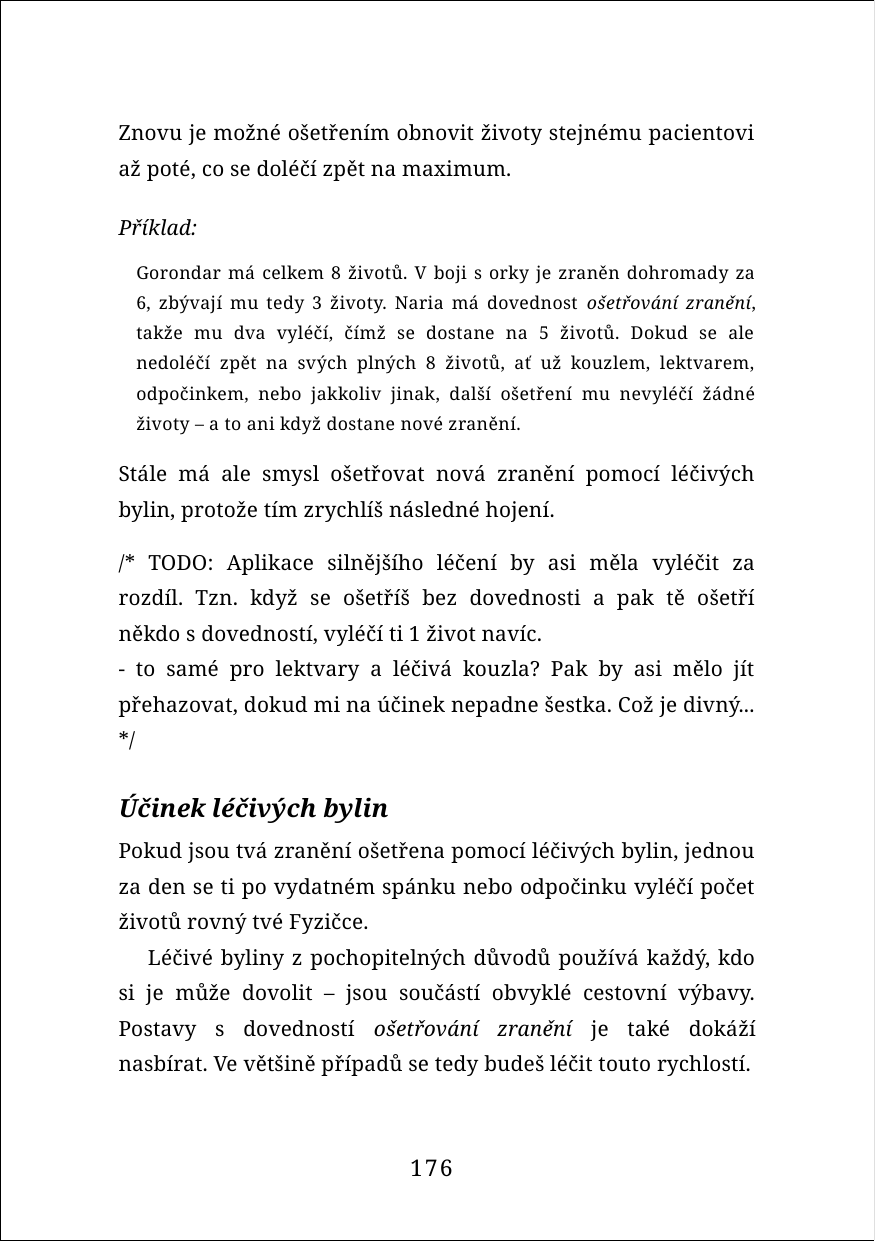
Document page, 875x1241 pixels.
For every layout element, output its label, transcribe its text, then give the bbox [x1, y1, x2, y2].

text Znovu je možné ošetřením obnovit životy stejnému pacientovi až poté, co se doléčí zpět na maximum. [118, 118, 756, 182]
text Příklad: [118, 213, 756, 241]
text Pokud jsou tvá zranění ošetřena pomocí léčivých bylin, jednou za den se ti po vydatném spánku nebo odpočinku vyléčí počet životů rovný tvé Fyzičce. Léčivé byliny z pochopitelných důvodů používá každý, kdo si je může dovolit – jsou součástí obvyklé cestovní výbavy. Postavy s dovedností ošetřování zranění je také dokáží nasbírat. Ve většině případů se tedy budeš léčit touto rychlostí. [118, 836, 756, 1078]
text /* TODO: Aplikace silnějšího léčení by asi měla vyléčit za rozdíl. Tzn. když se ošetříš bez dovednosti a pak tě ošetří někdo s dovedností, vyléčí ti 1 život navíc. - to samé pro lektvary a léčivá kouzla? Pak by asi mělo jít přehazovat, dokud mi na účinek nepadne šestka. Což je divný... */ [118, 548, 756, 754]
text Stále má ale smysl ošetřovat nová zranění pomocí léčivých bylin, protože tím zrychlíš následné hojení. [118, 459, 756, 523]
subtitle Účinek léčivých bylin [118, 791, 756, 824]
text Gorondar má celkem 8 životů. V boji s orky je zraněn dohromady za 6, zbývají mu tedy 3 životy. Naria má dovednost ošetřování zranění, takže mu dva vyléčí, čímž se dostane na 5 životů. Dokud se ale nedoléčí zpět na svých plných 8 životů, ať už kouzlem, lektvarem, odpočinkem, nebo jakkoliv jinak, další ošetření mu nevyléčí žádné životy – a to ani když dostane nové zranění. [136, 260, 756, 435]
